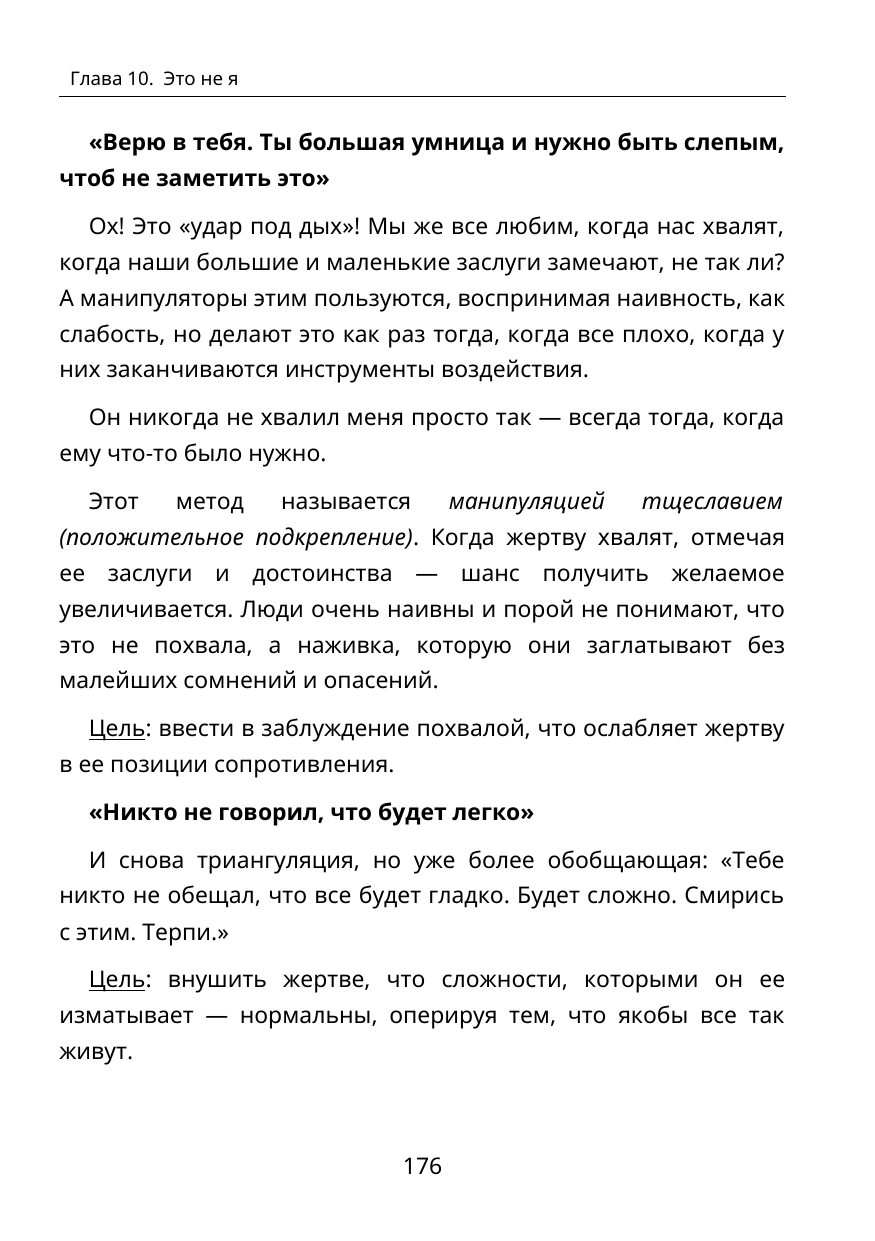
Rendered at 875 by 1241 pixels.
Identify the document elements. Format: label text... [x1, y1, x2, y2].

text Цель: ввести в заблуждение похвалой, что ослабляет жертву в ее позиции сопротивления. [59, 712, 786, 779]
text Цель: внушить жертве, что сложности, которыми он ее изматывает — нормальны, оперируя тем, что якобы все так живут. [59, 963, 786, 1066]
text «Верю в тебя. Ты большая умница и нужно быть слепым, чтоб не заметить это» [59, 126, 786, 193]
text Он никогда не хвалил меня просто так — всегда тогда, когда ему что-то было нужно. [59, 401, 786, 468]
text Этот метод называется манипуляцией тщеславием (положительное подкрепление). Когда жертву хвалят, отмечая ее заслуги и достоинства — шанс получить желаемое увеличивается. Люди очень наивны и порой не понимают, что это не похвала, а наживка, которую они заглатывают без малейших сомнений и опасений. [59, 485, 786, 696]
text Ох! Это «удар под дых»! Мы же все любим, когда нас хвалят, когда наши большие и маленькие заслуги замечают, не так ли? А манипуляторы этим пользуются, воспринимая наивность, как слабость, но делают это как раз тогда, когда все плохо, когда у них заканчиваются инструменты воздействия. [59, 210, 786, 385]
text «Никто не говорил, что будет легко» [59, 796, 786, 827]
text И снова триангуляция, но уже более обобщающая: «Тебе никто не обещал, что все будет гладко. Будет сложно. Смирись с этим. Терпи.» [59, 843, 786, 947]
